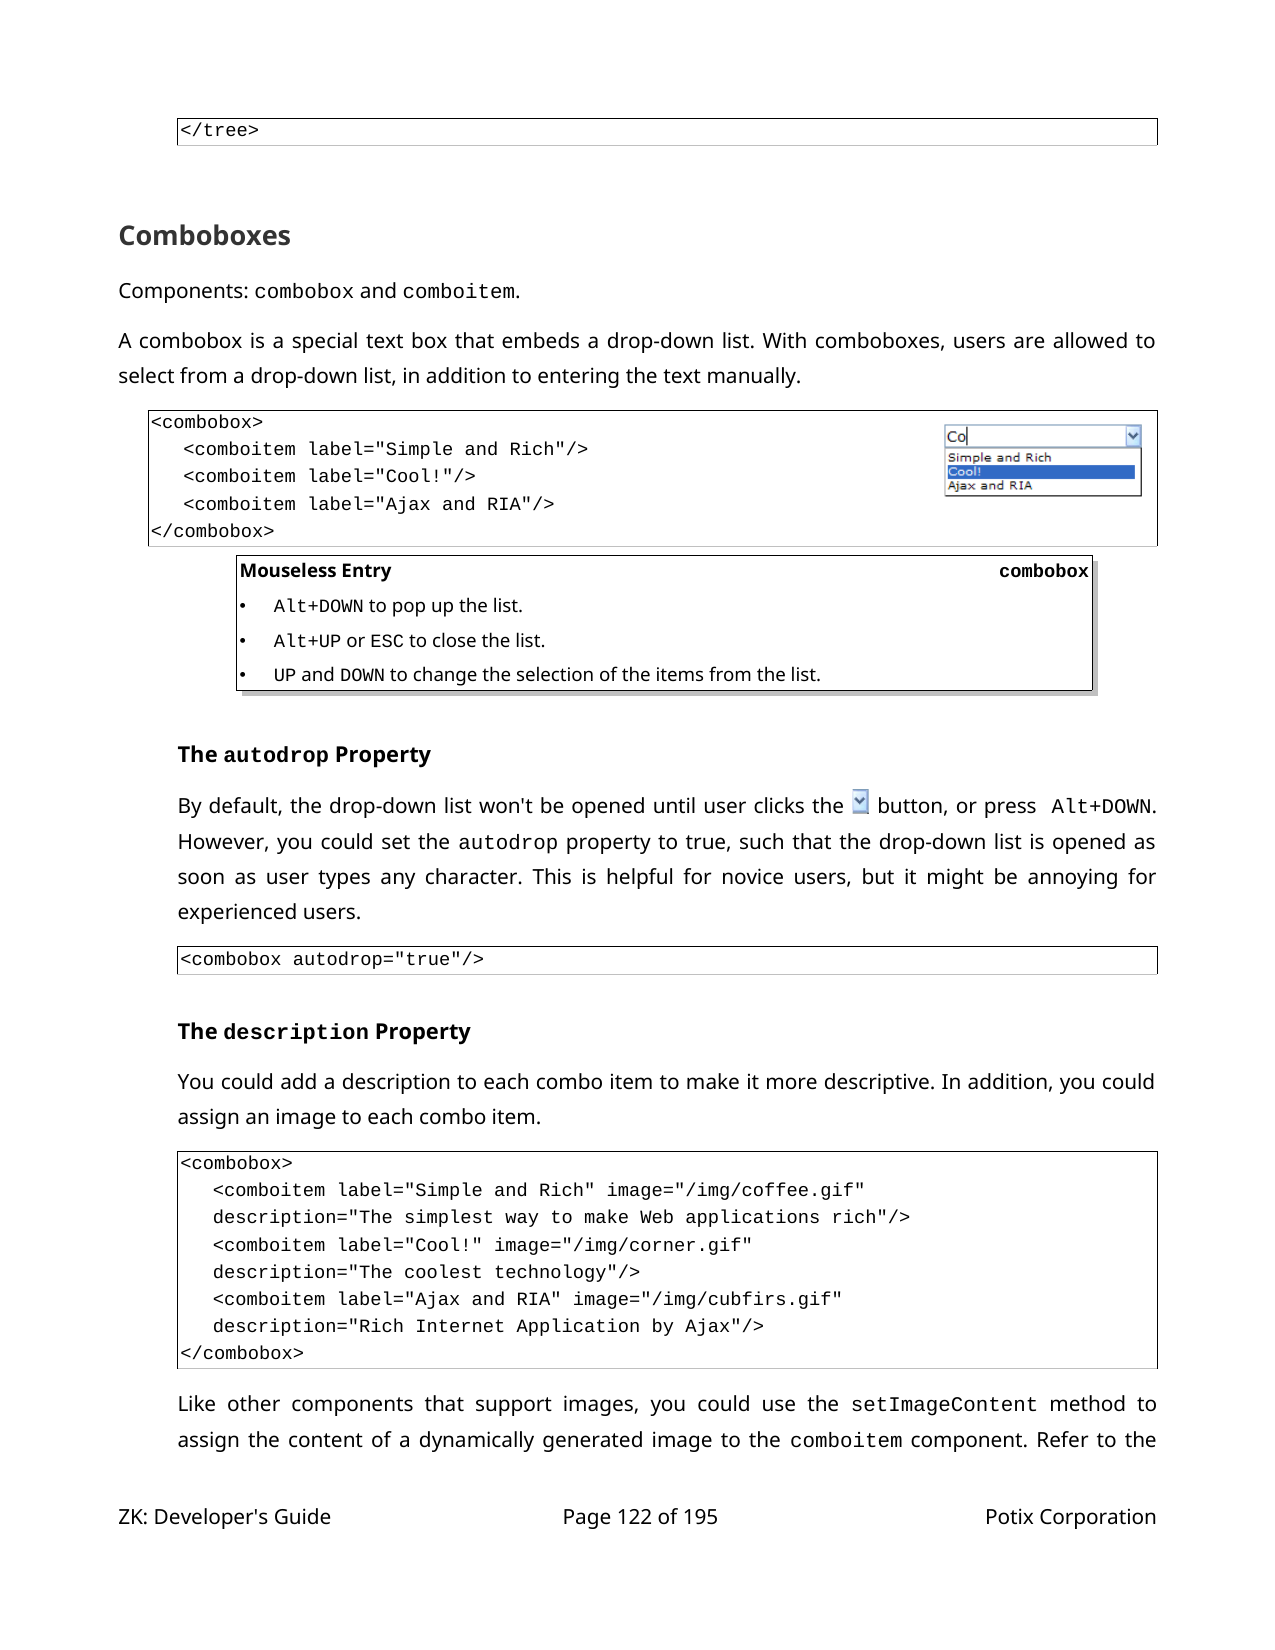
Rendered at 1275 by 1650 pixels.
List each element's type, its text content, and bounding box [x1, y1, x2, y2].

text description="Rich Internet Application by Ajax"/> [178, 1314, 1157, 1338]
subtitle Comboboxes [118, 216, 1157, 253]
text <combobox> [178, 1152, 1157, 1175]
list UP and DOWN to change the selection of the items from the list. [237, 658, 1092, 690]
text Mouseless Entry combobox [237, 556, 1092, 583]
picture [852, 789, 870, 814]
text By default, the drop-down list won't be opened until user clicks the button, or press Alt+DOWN. However, you could set the autodrop property to true, such that the drop-down list is opened as soon as user types any character. This is helpful for novice users, but it might be annoying for experienced users. [177, 789, 1157, 926]
text <comboitem label="Simple and Rich"/> [149, 437, 941, 461]
text You could add a description to each combo item to make it more descriptive. In addition, you could assign an image to each combo item. [177, 1067, 1157, 1130]
list Alt+UP or ESC to close the list. [237, 624, 1092, 653]
text <combobox> [149, 411, 1157, 434]
text <comboitem label="Ajax and RIA"/> [149, 491, 1157, 516]
subtitle The description Property [177, 1016, 1157, 1046]
text <combobox autodrop="true"/> [178, 947, 1157, 974]
text <comboitem label="Cool!" image="/img/corner.gif" [178, 1232, 1157, 1257]
text </combobox> [149, 519, 1157, 546]
text </combobox> [178, 1341, 1157, 1368]
text description="The simplest way to make Web applications rich"/> [178, 1205, 1157, 1229]
subtitle The autodrop Property [177, 739, 1157, 769]
text A combobox is a special text box that embeds a drop-down list. With comboboxes, users are allowed to select from a drop-down list, in addition to entering the text manually. [118, 326, 1157, 389]
text <comboitem label="Cool!"/> [149, 464, 941, 488]
text description="The coolest technology"/> [178, 1260, 1157, 1284]
text <comboitem label="Ajax and RIA" image="/img/cubfirs.gif" [178, 1287, 1157, 1311]
text Like other components that support images, you could use the setImageContent method to assign the content of a dynamically generated image to the comboitem component. Refer to the [177, 1389, 1157, 1453]
text <comboitem label="Simple and Rich" image="/img/coffee.gif" [178, 1178, 1157, 1202]
picture [941, 421, 1150, 500]
list Alt+DOWN to pop up the list. [237, 589, 1092, 618]
text </tree> [178, 119, 1157, 145]
text Components: combobox and comboitem. [118, 277, 1157, 305]
